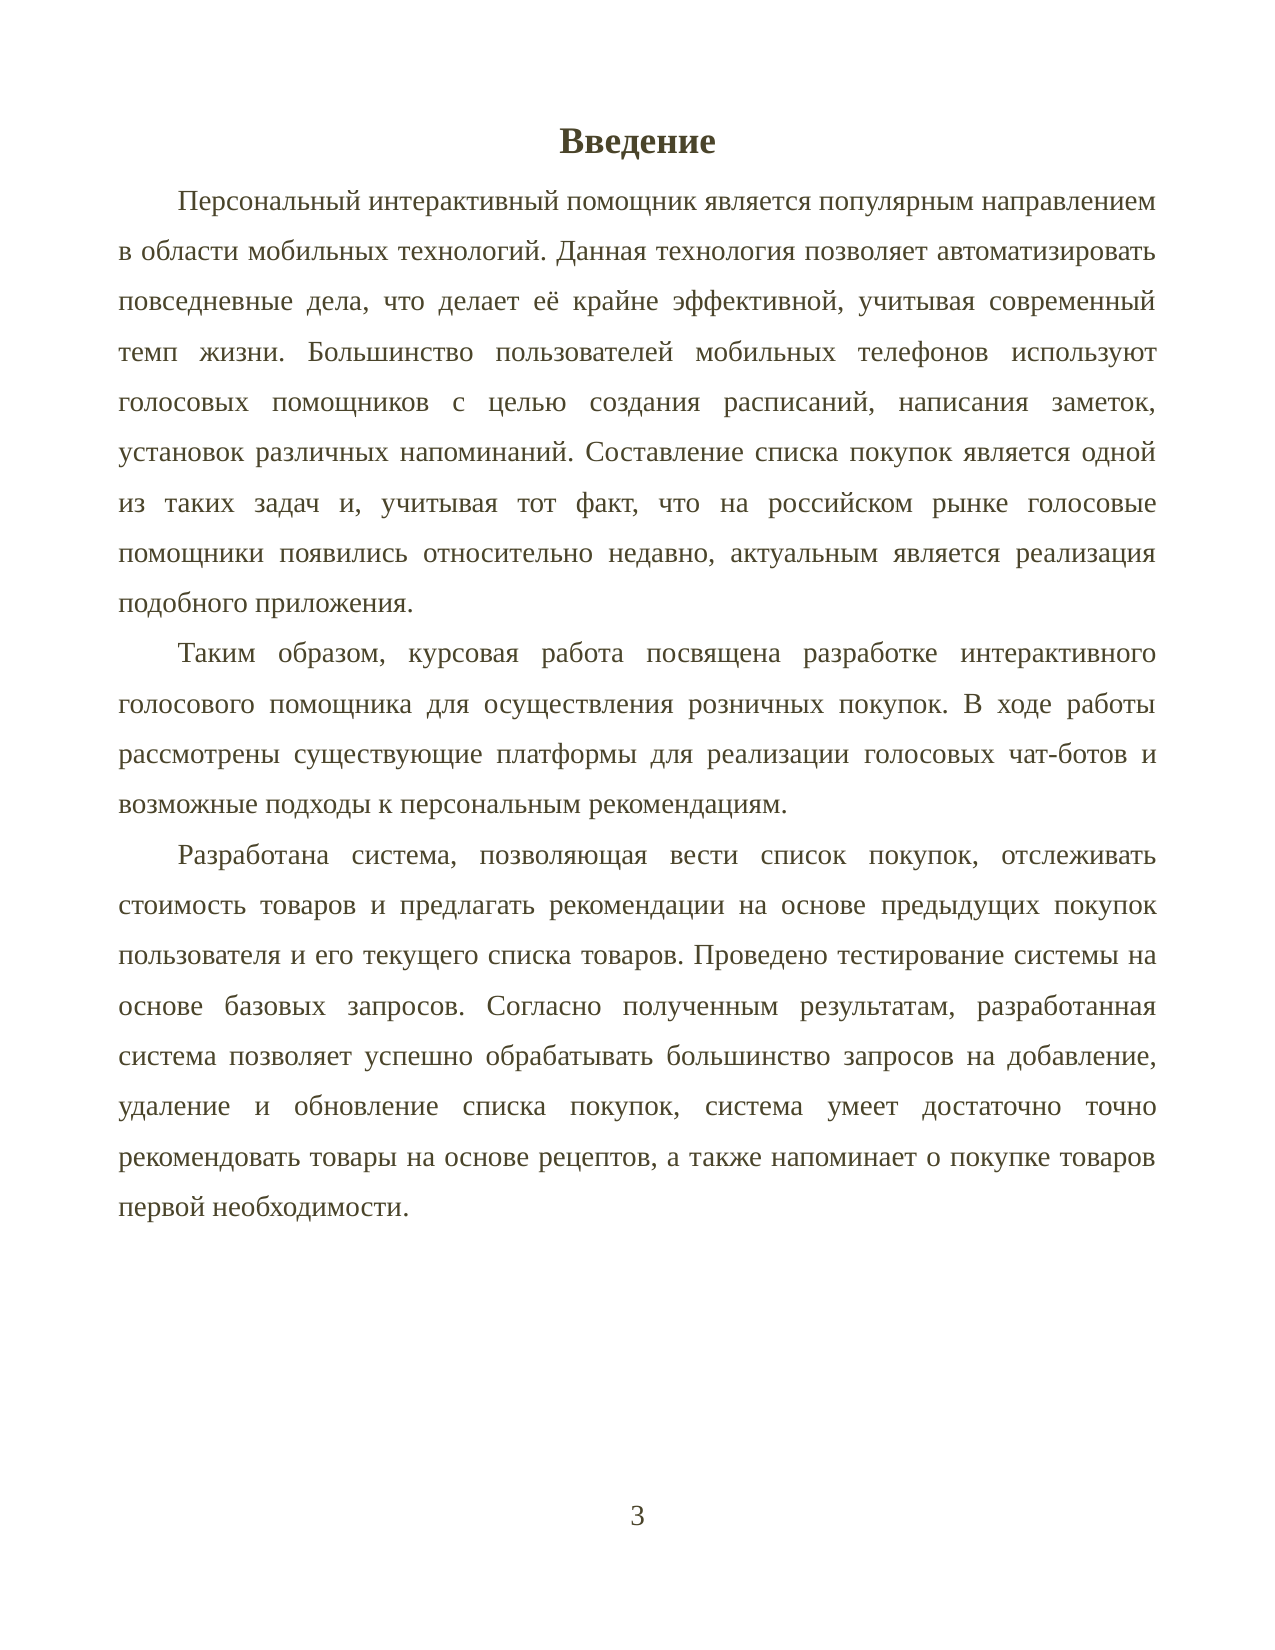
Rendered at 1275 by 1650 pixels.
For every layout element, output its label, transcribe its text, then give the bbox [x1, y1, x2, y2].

subtitle Введение [118, 118, 1157, 161]
text Персональный интерактивный помощник является популярным направлением в области мобильных технологий. Данная технология позволяет автоматизировать повседневные дела, что делает её крайне эффективной, учитывая современный темп жизни. Большинство пользователей мобильных телефонов используют голосовых помощников с целью создания расписаний, написания заметок, установок различных напоминаний. Составление списка покупок является одной из таких задач и, учитывая тот факт, что на российском рынке голосовые помощники появились относительно недавно, актуальным является реализация подобного приложения. [118, 183, 1157, 619]
text Разработана система, позволяющая вести список покупок, отслеживать стоимость товаров и предлагать рекомендации на основе предыдущих покупок пользователя и его текущего списка товаров. Проведено тестирование системы на основе базовых запросов. Согласно полученным результатам, разработанная система позволяет успешно обрабатывать большинство запросов на добавление, удаление и обновление списка покупок, система умеет достаточно точно рекомендовать товары на основе рецептов, а также напоминает о покупке товаров первой необходимости. [118, 837, 1157, 1223]
text Таким образом, курсовая работа посвящена разработке интерактивного голосового помощника для осуществления розничных покупок. В ходе работы рассмотрены существующие платформы для реализации голосовых чат-ботов и возможные подходы к персональным рекомендациям. [118, 636, 1157, 820]
